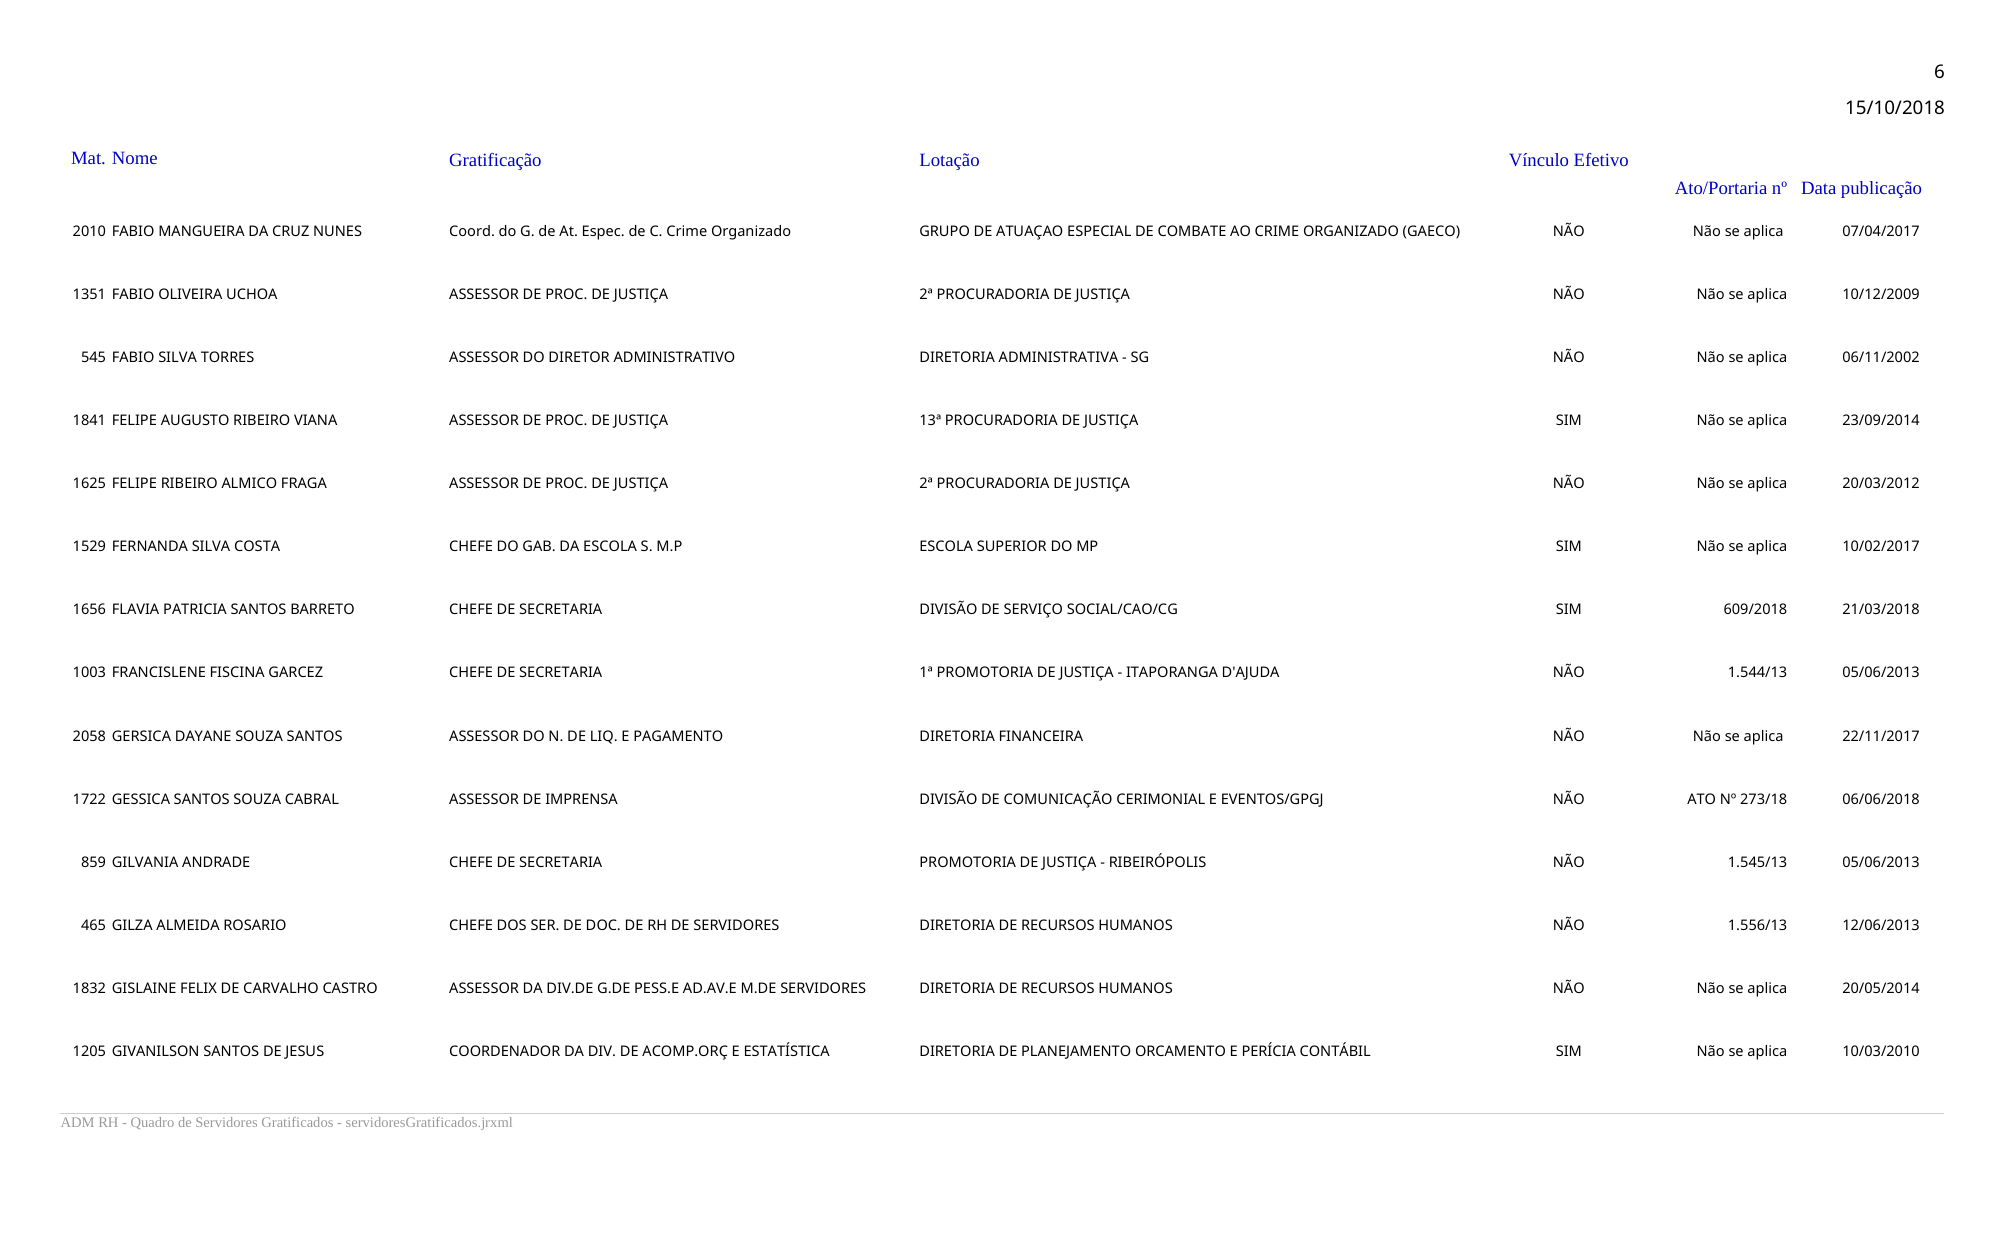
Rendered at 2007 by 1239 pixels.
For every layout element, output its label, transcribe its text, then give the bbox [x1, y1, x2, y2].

table_cell 20/03/2012 [1793, 473, 1919, 501]
table_cell 15/10/2018 [1790, 95, 1944, 123]
table_cell [1486, 1083, 2007, 1101]
table_cell [440, 565, 449, 578]
table_cell Data publicação [1787, 177, 1922, 207]
table_cell [440, 599, 449, 628]
table_cell [0, 85, 2007, 91]
table_cell [0, 768, 112, 786]
table_cell GRUPO DE ATUAÇAO ESPECIAL DE COMBATE AO CRIME ORGANIZADO (GAECO) [919, 220, 1486, 281]
table_cell [440, 768, 449, 786]
table_cell [0, 95, 1790, 123]
table_cell [1642, 754, 2007, 767]
table_cell 6 [1790, 59, 1944, 85]
table_cell [440, 662, 449, 691]
table_cell [440, 389, 449, 407]
table_cell DIRETORIA DE PLANEJAMENTO ORCAMENTO E PERÍCIA CONTÁBIL [919, 1041, 1486, 1101]
table_cell [910, 704, 919, 722]
table_cell [910, 1083, 919, 1101]
table_cell 859 [9, 852, 106, 880]
table_cell [1486, 978, 1495, 1006]
table_cell 07/04/2017 [1793, 220, 1919, 249]
table_cell [910, 565, 919, 578]
table_cell [440, 894, 449, 912]
table_cell [440, 452, 449, 470]
table_cell PROMOTORIA DE JUSTIÇA - RIBEIRÓPOLIS [919, 852, 1486, 912]
table_cell [910, 831, 919, 849]
table_cell [106, 149, 112, 177]
table_cell [910, 1020, 919, 1038]
table_cell [910, 389, 919, 407]
table_cell [1642, 220, 1649, 249]
table_cell [0, 179, 44, 207]
table_cell Não se aplica [1650, 220, 1787, 249]
table_cell ASSESSOR DO N. DE LIQ. E PAGAMENTO [449, 725, 910, 786]
table_cell [440, 375, 449, 389]
table_cell [1486, 768, 2007, 786]
table_cell 05/06/2013 [1793, 852, 1919, 880]
table_cell [1486, 501, 1495, 515]
table_cell [1486, 410, 1495, 438]
table_cell [0, 220, 9, 249]
table_cell Gratificação [449, 149, 910, 178]
table_cell [1787, 473, 1792, 501]
table_cell Não se aplica [1650, 725, 1787, 754]
table_cell [1486, 578, 2007, 596]
table_cell [1486, 641, 2007, 659]
table_cell [1920, 347, 2007, 375]
table_cell [0, 831, 112, 849]
table_cell Não se aplica [1650, 978, 1787, 1006]
table_cell 2ª PROCURADORIA DE JUSTIÇA [919, 473, 1486, 533]
table_cell [440, 1070, 449, 1083]
table_cell [910, 263, 919, 281]
table_cell 2058 [9, 725, 106, 754]
table_cell [440, 754, 449, 767]
table_cell [910, 473, 919, 501]
table_cell CHEFE DE SECRETARIA [449, 662, 910, 722]
table_cell [0, 1020, 112, 1038]
table_cell [440, 220, 449, 249]
table_cell 609/2018 [1650, 599, 1787, 628]
table_cell [910, 894, 919, 912]
table_cell [1920, 284, 2007, 312]
table_cell [1642, 284, 1649, 312]
table_cell [1486, 249, 1495, 262]
table_cell [440, 249, 449, 262]
table_cell [440, 263, 449, 281]
table_cell [0, 1006, 112, 1020]
table_cell [440, 880, 449, 894]
table_cell NÃO [1495, 725, 1642, 767]
table_cell [1486, 852, 1495, 880]
table_cell [0, 375, 112, 389]
table_cell [440, 347, 449, 375]
table_cell 05/06/2013 [1793, 662, 1919, 691]
table_cell [440, 915, 449, 943]
table_cell 2010 [9, 220, 106, 249]
table_cell [0, 662, 9, 691]
table_cell [440, 536, 449, 564]
table_cell [1787, 410, 1792, 438]
table_cell [910, 501, 919, 515]
table_cell [440, 410, 449, 438]
table_cell [1787, 599, 1792, 628]
table_cell [1486, 438, 1495, 452]
table_cell 1.545/13 [1650, 852, 1787, 880]
table_cell 1.556/13 [1650, 915, 1787, 943]
table_cell 1722 [9, 789, 106, 817]
table_cell [1486, 536, 1495, 564]
table_cell [910, 817, 919, 831]
table_cell [0, 957, 112, 975]
table_cell [0, 978, 9, 1006]
table_cell SIM [1495, 536, 1642, 578]
table_cell FLAVIA PATRICIA SANTOS BARRETO [112, 599, 440, 659]
table_cell [1642, 1006, 2007, 1020]
table_cell [0, 452, 112, 470]
table_cell [1642, 628, 2007, 641]
table_cell Lotação [919, 149, 1486, 178]
table_cell SIM [1495, 410, 1642, 452]
table_cell CHEFE DO GAB. DA ESCOLA S. M.P [449, 536, 910, 596]
table_cell [1642, 852, 1649, 880]
table_cell [1486, 880, 1495, 894]
table_cell [910, 943, 919, 957]
table_cell [910, 1041, 919, 1069]
table_cell 1351 [9, 284, 106, 312]
table_cell [1486, 957, 2007, 975]
table_cell [440, 628, 449, 641]
table_header [0, 0, 2007, 57]
table_cell DIVISÃO DE COMUNICAÇÃO CERIMONIAL E EVENTOS/GPGJ [919, 789, 1486, 849]
table_cell [910, 1070, 919, 1083]
table_cell [440, 831, 449, 849]
table_header [1650, 147, 1787, 177]
table_cell [0, 515, 112, 533]
table_cell 06/11/2002 [1793, 347, 1919, 375]
table_cell [1642, 536, 1649, 564]
table_cell [0, 326, 112, 344]
table_header Mat. [44, 147, 106, 177]
table_cell [910, 452, 919, 470]
table_cell [0, 725, 9, 754]
table_cell 545 [9, 347, 106, 375]
table_cell [1920, 978, 2007, 1006]
table_cell [0, 1070, 112, 1083]
table_cell [106, 1041, 112, 1069]
table_cell [1486, 1006, 1495, 1020]
table_cell 465 [9, 915, 106, 943]
table_cell 12/06/2013 [1793, 915, 1919, 943]
table_cell [0, 209, 2007, 217]
table_cell [0, 1101, 2007, 1113]
table_cell [0, 312, 112, 326]
table_cell 1841 [9, 410, 106, 438]
table_cell [1642, 410, 1649, 438]
table_cell [440, 438, 449, 452]
table_cell [910, 754, 919, 767]
table_cell Não se aplica [1650, 536, 1787, 564]
table_cell [910, 578, 919, 596]
table_cell [1486, 326, 2007, 344]
table_cell [1642, 599, 1649, 628]
table_cell [0, 347, 9, 375]
table_cell [0, 284, 9, 312]
table_cell [1486, 725, 1495, 754]
table_cell Não se aplica [1650, 1041, 1787, 1069]
table_cell [1486, 1070, 1495, 1083]
table_cell [910, 789, 919, 817]
table_cell [1945, 1113, 2007, 1137]
table_cell [440, 284, 449, 312]
table_cell Não se aplica [1650, 473, 1787, 501]
table_cell NÃO [1495, 347, 1642, 389]
table_cell [1486, 473, 1495, 501]
table_cell ASSESSOR DE PROC. DE JUSTIÇA [449, 284, 910, 344]
table_cell [1787, 789, 1792, 817]
table_cell [0, 389, 112, 407]
table_cell [1486, 347, 1495, 375]
table_cell [1486, 915, 1495, 943]
table_cell [0, 263, 112, 281]
table_cell NÃO [1495, 284, 1642, 326]
table_cell [0, 123, 2007, 146]
table_cell [0, 704, 112, 722]
table_cell [1922, 179, 2007, 207]
table_cell [1486, 389, 2007, 407]
table_cell [1642, 880, 2007, 894]
table_cell [1787, 915, 1792, 943]
table_cell [1945, 59, 2007, 85]
table_cell 1003 [9, 662, 106, 691]
table_cell [440, 473, 449, 501]
table_cell [440, 326, 449, 344]
table_cell [1486, 943, 1495, 957]
table_cell [910, 149, 919, 177]
table_cell [1787, 220, 1792, 249]
table_cell [0, 894, 112, 912]
table_cell DIRETORIA DE RECURSOS HUMANOS [919, 978, 1486, 1038]
table_cell [106, 347, 112, 375]
table_cell [1920, 725, 2007, 754]
table_cell [106, 473, 112, 501]
table_cell [1642, 1070, 2007, 1083]
table_cell [1787, 978, 1792, 1006]
table_cell [1486, 179, 1495, 207]
table_cell ASSESSOR DO DIRETOR ADMINISTRATIVO [449, 347, 910, 407]
table_cell [440, 515, 449, 533]
table_cell [1486, 284, 1495, 312]
table_cell Coord. do G. de At. Espec. de C. Crime Organizado [449, 220, 910, 281]
table_cell [1920, 852, 2007, 880]
table_cell [0, 1083, 112, 1101]
table_cell [0, 578, 112, 596]
table_cell Não se aplica [1650, 410, 1787, 438]
table_cell [1486, 515, 2007, 533]
table_cell [910, 312, 919, 326]
table_cell [1920, 1041, 2007, 1069]
table_cell [0, 691, 112, 704]
table_cell [199, 149, 449, 177]
table_cell [1486, 452, 2007, 470]
table_cell NÃO [1495, 852, 1642, 894]
table_cell [0, 852, 9, 880]
table_cell [106, 284, 112, 312]
table_cell [1920, 662, 2007, 691]
table_cell [910, 326, 919, 344]
table_cell ASSESSOR DE IMPRENSA [449, 789, 910, 849]
table_cell [1920, 410, 2007, 438]
table_cell [1642, 473, 1649, 501]
table_cell FABIO SILVA TORRES [112, 347, 440, 407]
table_cell [440, 578, 449, 596]
table_cell 23/09/2014 [1793, 410, 1919, 438]
table_cell [910, 1006, 919, 1020]
table_cell [0, 249, 112, 262]
table_cell [910, 641, 919, 659]
table_cell [910, 438, 919, 452]
table_cell [1642, 978, 1649, 1006]
table_cell [440, 789, 449, 817]
table_cell [910, 725, 919, 754]
table_cell [106, 978, 112, 1006]
table_cell [910, 249, 919, 262]
table_cell [106, 789, 112, 817]
table_cell 10/12/2009 [1793, 284, 1919, 312]
table_cell [106, 852, 112, 880]
table_cell [440, 978, 449, 1006]
table_cell SIM [1495, 599, 1642, 641]
table_cell 20/05/2014 [1793, 978, 1919, 1006]
table_cell DIRETORIA DE RECURSOS HUMANOS [919, 915, 1486, 975]
table_cell [106, 179, 112, 207]
table_cell [910, 375, 919, 389]
table_cell SIM [1495, 1041, 1642, 1083]
table_cell 10/02/2017 [1793, 536, 1919, 564]
table_cell 1205 [9, 1041, 106, 1069]
table_cell ASSESSOR DE PROC. DE JUSTIÇA [449, 410, 910, 470]
table_cell 2ª PROCURADORIA DE JUSTIÇA [919, 284, 1486, 344]
table_cell NÃO [1495, 473, 1642, 515]
table_cell [910, 628, 919, 641]
table_cell [0, 501, 112, 515]
table_cell [1787, 284, 1792, 312]
table_cell FELIPE AUGUSTO RIBEIRO VIANA [112, 410, 440, 470]
table_cell DIRETORIA ADMINISTRATIVA - SG [919, 347, 1486, 407]
table_cell [1642, 347, 1649, 375]
table_cell 22/11/2017 [1793, 725, 1919, 754]
table_cell [1642, 149, 1649, 177]
table_cell COORDENADOR DA DIV. DE ACOMP.ORÇ E ESTATÍSTICA [449, 1041, 910, 1101]
table_cell [440, 1041, 449, 1069]
table_cell [910, 515, 919, 533]
table_cell [1486, 565, 1495, 578]
table_cell [910, 536, 919, 564]
table_cell [1642, 501, 2007, 515]
table_cell [1486, 628, 1495, 641]
table_cell [1920, 599, 2007, 628]
table_cell [910, 220, 919, 249]
table_cell ESCOLA SUPERIOR DO MP [919, 536, 1486, 596]
table_cell [440, 725, 449, 754]
table_cell [1486, 662, 1495, 691]
table_header [1787, 147, 1922, 177]
table_cell FERNANDA SILVA COSTA [112, 536, 440, 596]
table_cell GILVANIA ANDRADE [112, 852, 440, 912]
table_cell [1486, 1020, 2007, 1038]
table_cell Não se aplica [1650, 347, 1787, 375]
table_cell [0, 817, 112, 831]
table_cell [1486, 894, 2007, 912]
table_cell FELIPE RIBEIRO ALMICO FRAGA [112, 473, 440, 533]
table_cell [0, 59, 1790, 85]
table_cell [910, 915, 919, 943]
table_cell [1486, 704, 2007, 722]
table_cell [1642, 789, 1649, 817]
table_cell [440, 957, 449, 975]
table_cell [0, 880, 112, 894]
table_cell [440, 501, 449, 515]
table_cell [106, 662, 112, 691]
table_cell NÃO [1495, 662, 1642, 704]
table_cell [0, 789, 9, 817]
table_cell [106, 915, 112, 943]
table_cell [0, 536, 9, 564]
table_cell [440, 852, 449, 880]
table_cell [1642, 943, 2007, 957]
table_cell [1486, 375, 1495, 389]
table_cell [1486, 754, 1495, 767]
table_cell [1787, 1041, 1792, 1069]
table_cell [1787, 852, 1792, 880]
table_cell [1920, 220, 2007, 249]
table_cell [106, 410, 112, 438]
table_cell CHEFE DE SECRETARIA [449, 599, 910, 659]
table_cell DIVISÃO DE SERVIÇO SOCIAL/CAO/CG [919, 599, 1486, 659]
table_cell [1642, 691, 2007, 704]
table_cell [440, 691, 449, 704]
table_cell [199, 179, 449, 207]
table_cell ASSESSOR DA DIV.DE G.DE PESS.E AD.AV.E M.DE SERVIDORES [449, 978, 910, 1038]
table_cell FRANCISLENE FISCINA GARCEZ [112, 662, 440, 722]
table_cell [0, 410, 9, 438]
table_cell [1486, 831, 2007, 849]
table_cell 1ª PROMOTORIA DE JUSTIÇA - ITAPORANGA D'AJUDA [919, 662, 1486, 722]
table_cell Vínculo Efetivo [1495, 149, 1642, 178]
table_header Nome [112, 147, 199, 177]
table_cell [1486, 263, 2007, 281]
table_cell [910, 691, 919, 704]
table_cell NÃO [1495, 789, 1642, 831]
table_cell [1642, 565, 2007, 578]
table_cell [910, 599, 919, 628]
table_cell [1787, 536, 1792, 564]
table_cell [910, 179, 919, 207]
table_cell [1486, 691, 1495, 704]
table_cell [1787, 662, 1792, 691]
table_cell [910, 347, 919, 375]
table_cell [0, 754, 112, 767]
table_cell [440, 1020, 449, 1038]
table_cell [440, 1006, 449, 1020]
table_cell ATO Nº 273/18 [1650, 789, 1787, 817]
table_cell [910, 662, 919, 691]
table_cell [440, 943, 449, 957]
table_cell [1642, 179, 1649, 207]
table_cell [1486, 149, 1495, 177]
table_cell [1495, 147, 1642, 207]
table_cell DIRETORIA FINANCEIRA [919, 725, 1486, 786]
table_cell [1787, 147, 1922, 207]
table_cell [0, 628, 112, 641]
table_cell [0, 915, 9, 943]
table_cell 13ª PROCURADORIA DE JUSTIÇA [919, 410, 1486, 470]
table_cell 1529 [9, 536, 106, 564]
table_cell [1787, 725, 1792, 754]
table_cell GESSICA SANTOS SOUZA CABRAL [112, 789, 440, 849]
table_cell [910, 284, 919, 312]
table_cell [440, 1083, 449, 1101]
table_cell [1642, 249, 2007, 262]
table_cell [1920, 789, 2007, 817]
table_cell [0, 473, 9, 501]
table_cell [1650, 147, 1787, 207]
table_cell FABIO OLIVEIRA UCHOA [112, 284, 440, 344]
table_cell [1920, 915, 2007, 943]
table_cell [0, 943, 112, 957]
table_cell [106, 725, 112, 754]
table_cell [1642, 1041, 1649, 1069]
table_cell NÃO [1495, 915, 1642, 957]
table_cell [440, 641, 449, 659]
table_cell FABIO MANGUEIRA DA CRUZ NUNES [112, 220, 440, 281]
table_cell [1642, 662, 1649, 691]
table_cell [0, 1041, 9, 1069]
table_cell [0, 641, 112, 659]
table_cell 1832 [9, 978, 106, 1006]
table_cell [1787, 347, 1792, 375]
table_cell [1486, 220, 1495, 249]
table_cell [910, 768, 919, 786]
table_cell [0, 438, 112, 452]
table_cell Não se aplica [1650, 284, 1787, 312]
table_cell [910, 978, 919, 1006]
table_cell GERSICA DAYANE SOUZA SANTOS [112, 725, 440, 786]
table_cell NÃO [1495, 978, 1642, 1020]
table_cell 1.544/13 [1650, 662, 1787, 691]
table_cell [1642, 915, 1649, 943]
table_cell [440, 312, 449, 326]
table_cell [1486, 789, 1495, 817]
table_cell [1920, 473, 2007, 501]
table_cell [440, 704, 449, 722]
table_cell NÃO [1495, 220, 1642, 262]
table_cell GIVANILSON SANTOS DE JESUS [112, 1041, 440, 1101]
table_cell Ato/Portaria nº [1650, 177, 1787, 207]
table_cell [440, 817, 449, 831]
table_cell [910, 410, 919, 438]
table_cell [1486, 817, 1495, 831]
table_cell 06/06/2018 [1793, 789, 1919, 817]
table_cell [1486, 1041, 1495, 1069]
table_cell [106, 220, 112, 249]
table_cell [449, 147, 910, 207]
table_cell [1642, 312, 2007, 326]
table_cell 10/03/2010 [1793, 1041, 1919, 1069]
table_cell [1486, 312, 1495, 326]
table_cell [1642, 438, 2007, 452]
table_cell [0, 599, 9, 628]
table_cell ADM RH - Quadro de Servidores Gratificados - servidoresGratificados.jrxml [60, 1114, 1944, 1137]
table_cell 1625 [9, 473, 106, 501]
table_cell [1642, 817, 2007, 831]
table_cell [1945, 95, 2007, 123]
table_cell [910, 852, 919, 880]
table_cell GILZA ALMEIDA ROSARIO [112, 915, 440, 975]
table_cell 21/03/2018 [1793, 599, 1919, 628]
table_cell [0, 149, 44, 177]
table_cell GISLAINE FELIX DE CARVALHO CASTRO [112, 978, 440, 1038]
table_cell [106, 599, 112, 628]
table_cell [910, 957, 919, 975]
table_cell [1642, 725, 1649, 754]
table_cell ASSESSOR DE PROC. DE JUSTIÇA [449, 473, 910, 533]
table_cell CHEFE DOS SER. DE DOC. DE RH DE SERVIDORES [449, 915, 910, 975]
table_cell [1486, 599, 1495, 628]
table_cell [0, 565, 112, 578]
table_cell [910, 880, 919, 894]
table_cell [44, 147, 106, 207]
table_cell [1642, 375, 2007, 389]
table_cell [112, 147, 199, 207]
table_cell [106, 536, 112, 564]
table_cell [919, 147, 1486, 207]
table_cell [0, 1113, 60, 1137]
table_cell 1656 [9, 599, 106, 628]
table_cell CHEFE DE SECRETARIA [449, 852, 910, 912]
table_cell [1920, 536, 2007, 564]
table_cell [1922, 149, 2007, 177]
